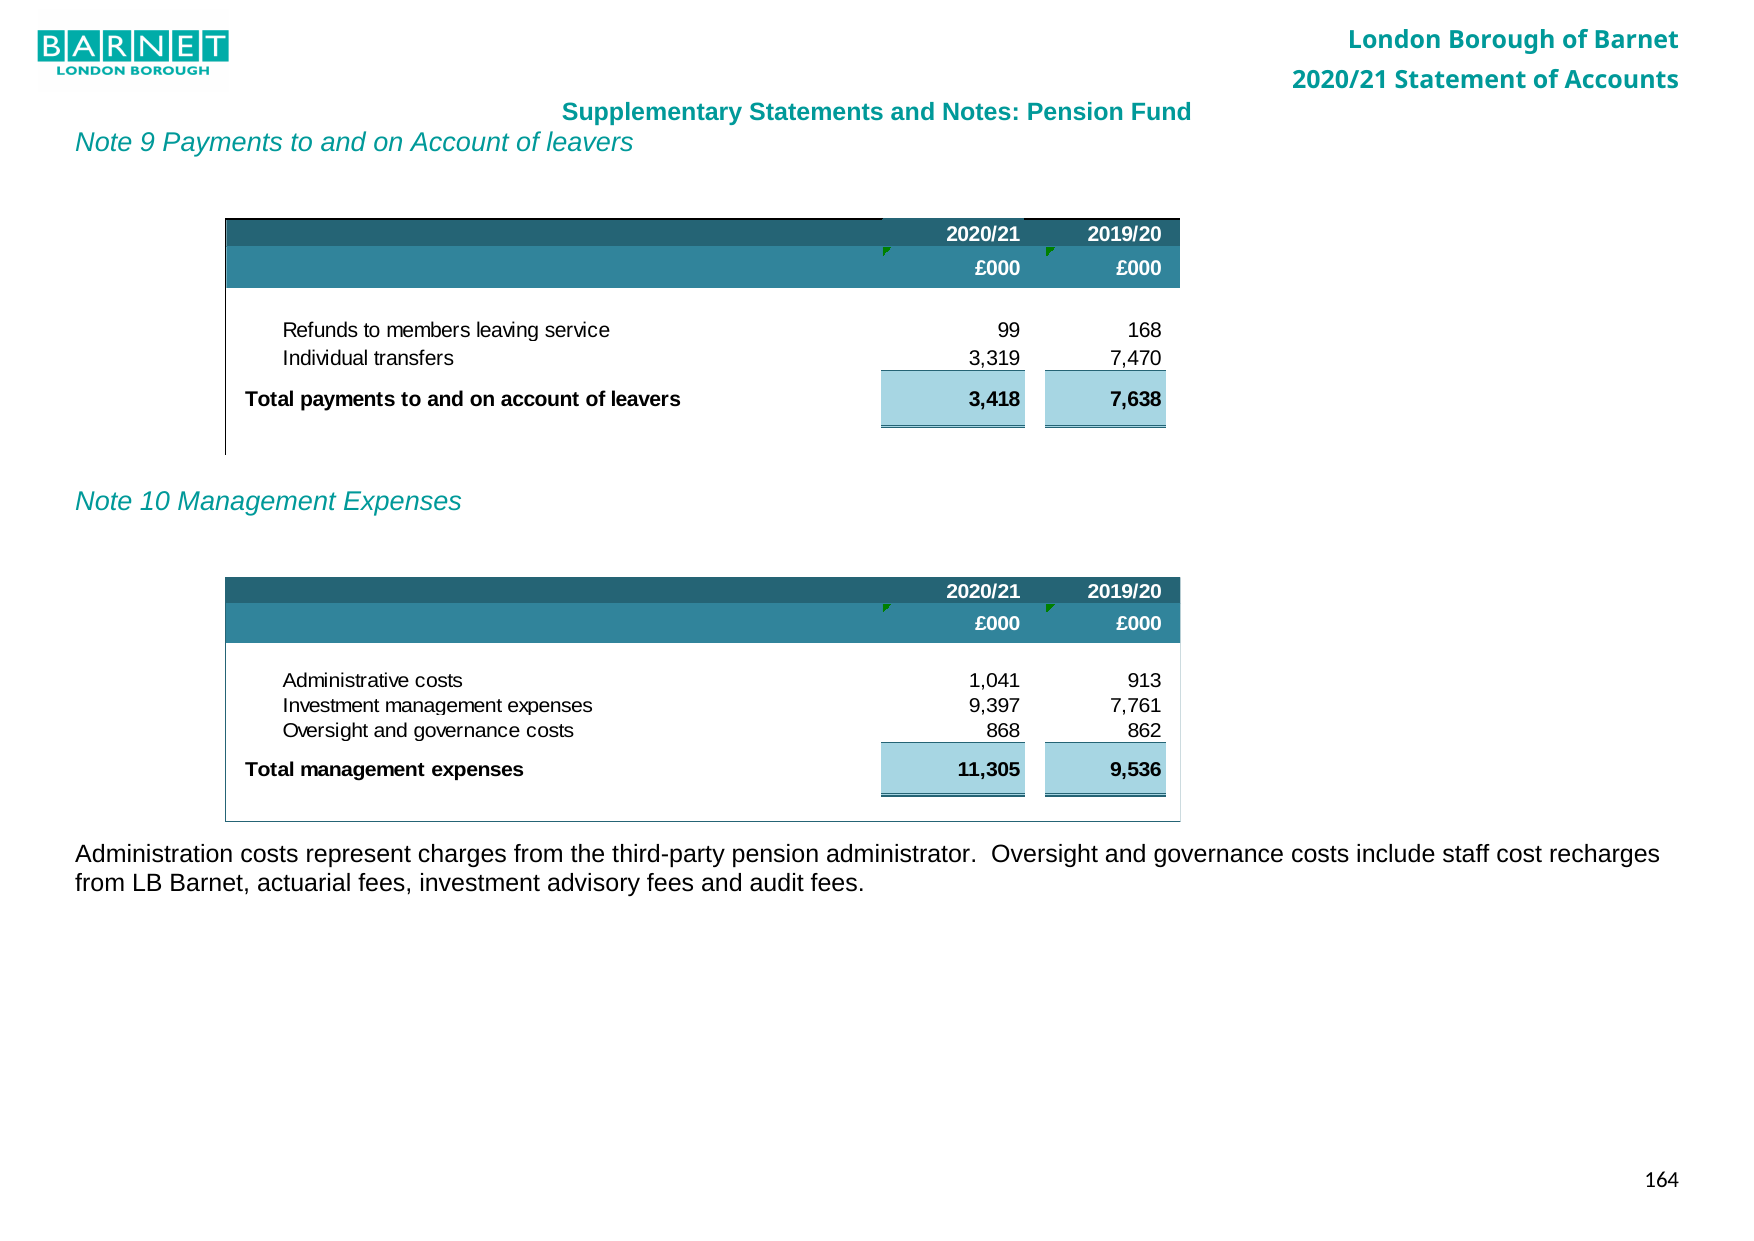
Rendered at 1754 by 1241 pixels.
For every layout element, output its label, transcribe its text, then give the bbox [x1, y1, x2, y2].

subtitle Note 10 Management Expenses [75, 485, 1679, 516]
subtitle Note 9 Payments to and on Account of leavers [75, 126, 1679, 157]
subtitle Administration costs represent charges from the third-party pension administrator. Oversight and governance costs include staff cost recharges from LB Barnet, actuarial fees, investment advisory fees and audit fees. [75, 839, 1679, 896]
